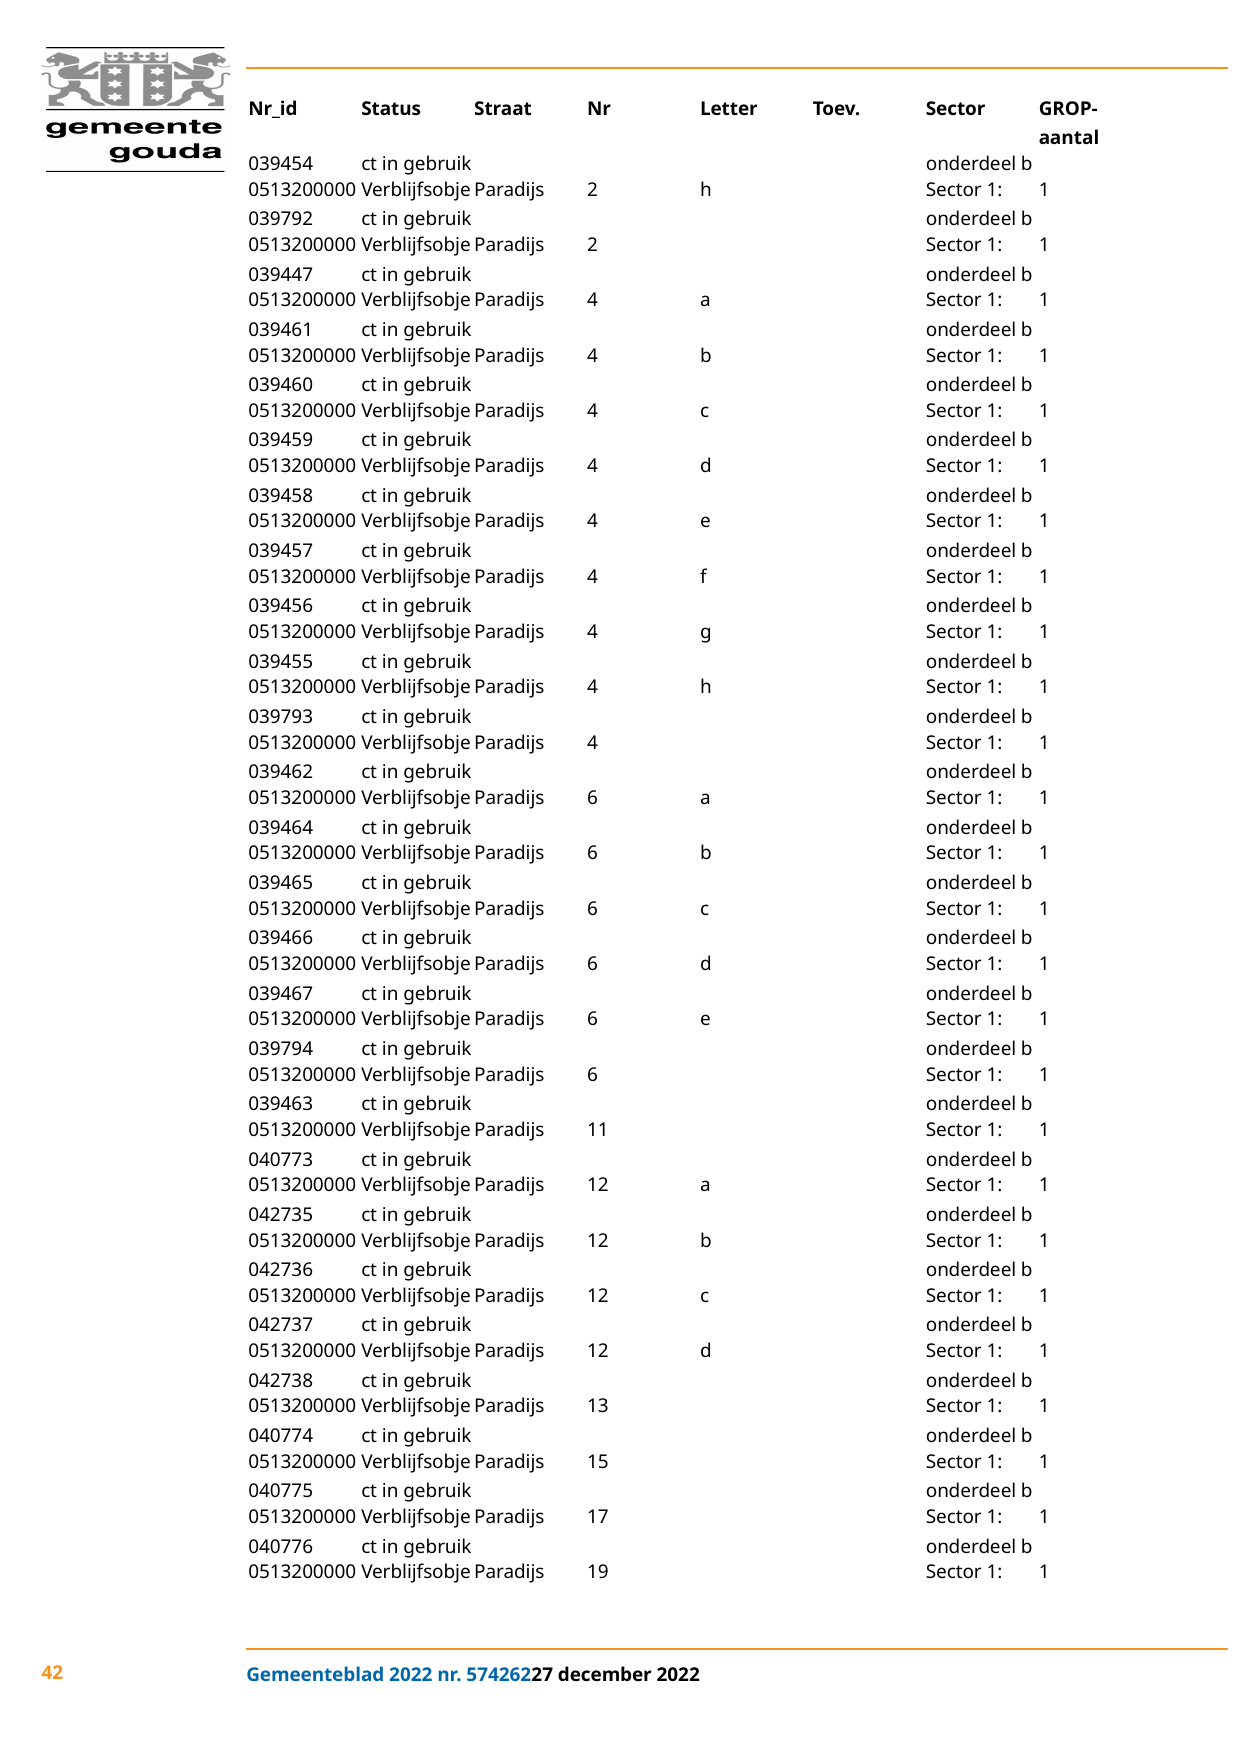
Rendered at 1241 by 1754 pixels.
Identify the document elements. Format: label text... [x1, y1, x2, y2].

table_header Straat [474, 95, 587, 150]
table_cell Sector 1: onderdeel b [926, 1006, 1038, 1061]
table_cell c [700, 397, 813, 452]
table_cell 0513200000039792 [248, 176, 361, 231]
table_cell 1 [1039, 1116, 1152, 1171]
table_cell Sector 1: onderdeel b [926, 1227, 1038, 1282]
table_cell Verblijfsobject in gebruik [361, 895, 474, 950]
table_cell [813, 1448, 926, 1503]
table_cell Verblijfsobject in gebruik [361, 1503, 474, 1559]
table_cell 0513200000039464 [248, 784, 361, 839]
table_cell Paradijs [474, 618, 587, 674]
table_cell Verblijfsobject in gebruik [361, 397, 474, 452]
table_cell 13 [587, 1393, 700, 1448]
table_cell Sector 1: onderdeel b [926, 342, 1038, 397]
table_cell 0513200000039459 [248, 397, 361, 452]
table_cell [813, 286, 926, 342]
table_cell 1 [1039, 286, 1152, 342]
table_cell a [700, 286, 813, 342]
table_header Toev. [813, 95, 926, 150]
table_cell [813, 895, 926, 950]
table_cell 1 [1039, 176, 1152, 231]
table_cell Verblijfsobject in gebruik [361, 342, 474, 397]
table_cell 1 [1039, 397, 1152, 452]
table_cell 1 [1039, 1282, 1152, 1337]
table_cell 0513200000039462 [248, 729, 361, 784]
table_cell [700, 729, 813, 784]
table_cell 0513200000039457 [248, 508, 361, 563]
table_cell [700, 150, 813, 176]
table_cell Paradijs [474, 1006, 587, 1061]
table_cell 0513200000040775 [248, 1448, 361, 1503]
table_cell Sector 1: onderdeel b [926, 1338, 1038, 1393]
table_cell [813, 1116, 926, 1171]
table_cell [474, 150, 587, 176]
table_cell 1 [1039, 1338, 1152, 1393]
table_cell Sector 1: onderdeel b [926, 397, 1038, 452]
table_cell [813, 176, 926, 231]
table_cell [587, 150, 700, 176]
table_cell [813, 674, 926, 729]
table_cell 12 [587, 1227, 700, 1282]
table_cell 4 [587, 674, 700, 729]
table_cell 0513200000039794 [248, 1006, 361, 1061]
table_cell Sector 1: onderdeel b [926, 1503, 1038, 1559]
table_cell 15 [587, 1448, 700, 1503]
table_cell [813, 1338, 926, 1393]
table_cell onderdeel b [926, 150, 1038, 176]
table_cell 0513200000042738 [248, 1338, 361, 1393]
table_cell ct in gebruik [361, 150, 474, 176]
table_cell [813, 729, 926, 784]
table_cell c [700, 1282, 813, 1337]
table_cell Sector 1: onderdeel b [926, 176, 1038, 231]
table_cell 039454 [248, 150, 361, 176]
table_cell Sector 1: onderdeel b [926, 784, 1038, 839]
table_cell Paradijs [474, 1061, 587, 1116]
table_cell 0513200000039466 [248, 895, 361, 950]
table_cell Paradijs [474, 563, 587, 618]
table_cell Paradijs [474, 453, 587, 508]
table_cell Sector 1: onderdeel b [926, 508, 1038, 563]
table_cell Sector 1: onderdeel b [926, 840, 1038, 895]
table_cell 6 [587, 840, 700, 895]
table_cell [813, 950, 926, 1006]
table_cell 1 [1039, 1559, 1152, 1584]
table_cell Sector 1: onderdeel b [926, 729, 1038, 784]
picture [41, 47, 231, 172]
table_cell 0513200000042735 [248, 1171, 361, 1227]
table_cell Verblijfsobject in gebruik [361, 563, 474, 618]
table_cell 12 [587, 1282, 700, 1337]
table_cell b [700, 342, 813, 397]
table_cell 1 [1039, 453, 1152, 508]
table_cell 12 [587, 1338, 700, 1393]
table_cell [700, 1061, 813, 1116]
table_cell 17 [587, 1503, 700, 1559]
table_cell 2 [587, 176, 700, 231]
table_cell Verblijfsobject in gebruik [361, 286, 474, 342]
table_cell 19 [587, 1559, 700, 1584]
table_cell 1 [1039, 1061, 1152, 1116]
table_cell 0513200000039455 [248, 618, 361, 674]
table_cell Sector 1: onderdeel b [926, 1061, 1038, 1116]
table_cell Paradijs [474, 1227, 587, 1282]
table_cell Paradijs [474, 1448, 587, 1503]
table_cell g [700, 618, 813, 674]
table_cell 0513200000039456 [248, 563, 361, 618]
table_cell Verblijfsobject in gebruik [361, 231, 474, 286]
table_cell Sector 1: onderdeel b [926, 563, 1038, 618]
table_cell Verblijfsobject in gebruik [361, 1448, 474, 1503]
table_cell e [700, 508, 813, 563]
table_cell [813, 1006, 926, 1061]
table_cell 0513200000040776 [248, 1503, 361, 1559]
table_cell Sector 1: [926, 1559, 1038, 1584]
table_cell 4 [587, 729, 700, 784]
table_cell d [700, 453, 813, 508]
table_cell 0513200000039465 [248, 840, 361, 895]
table_cell e [700, 1006, 813, 1061]
table_cell 0513200000042737 [248, 1282, 361, 1337]
table_cell Verblijfsobject in gebruik [361, 1116, 474, 1171]
table_cell [813, 150, 926, 176]
table_cell Sector 1: onderdeel b [926, 1116, 1038, 1171]
table_cell Sector 1: onderdeel b [926, 895, 1038, 950]
table_cell 0513200000 [248, 1559, 361, 1584]
table_cell 1 [1039, 508, 1152, 563]
table_cell [813, 397, 926, 452]
table_cell 1 [1039, 895, 1152, 950]
table_cell 2 [587, 231, 700, 286]
table_cell [813, 1393, 926, 1448]
table_cell Paradijs [474, 1559, 587, 1584]
table_cell Paradijs [474, 508, 587, 563]
table_cell Verblijfsobject in gebruik [361, 1282, 474, 1337]
table_cell [813, 1061, 926, 1116]
table_cell Paradijs [474, 895, 587, 950]
table_cell Sector 1: onderdeel b [926, 1393, 1038, 1448]
table_cell 0513200000039447 [248, 231, 361, 286]
table_cell [813, 1503, 926, 1559]
table_header Sector [926, 95, 1038, 150]
table_cell 4 [587, 618, 700, 674]
table_cell 1 [1039, 1006, 1152, 1061]
table_cell [813, 618, 926, 674]
table_cell Paradijs [474, 231, 587, 286]
table_header Nr_id [248, 95, 361, 150]
table_cell 0513200000039467 [248, 950, 361, 1006]
table_cell Paradijs [474, 176, 587, 231]
table_cell [700, 1448, 813, 1503]
table_cell 4 [587, 508, 700, 563]
table_cell 6 [587, 950, 700, 1006]
table_cell Paradijs [474, 674, 587, 729]
table_cell [813, 231, 926, 286]
table_cell Verblijfsobject in gebruik [361, 840, 474, 895]
table_cell [700, 231, 813, 286]
table_cell 0513200000039458 [248, 453, 361, 508]
table_cell Verblijfsobject in gebruik [361, 508, 474, 563]
table_cell h [700, 674, 813, 729]
table_cell [813, 1227, 926, 1282]
table_header Nr [587, 95, 700, 150]
table_cell 1 [1039, 1171, 1152, 1227]
table_header Letter [700, 95, 813, 150]
table_cell 4 [587, 453, 700, 508]
table_cell Paradijs [474, 1282, 587, 1337]
table_cell Sector 1: onderdeel b [926, 231, 1038, 286]
table_cell Verblijfsobject in gebruik [361, 1393, 474, 1448]
table_cell [813, 453, 926, 508]
table_cell 1 [1039, 563, 1152, 618]
table_cell Verblijfsobject in gebruik [361, 950, 474, 1006]
table_cell 1 [1039, 840, 1152, 895]
table_cell Paradijs [474, 342, 587, 397]
table_cell 4 [587, 342, 700, 397]
table_cell Paradijs [474, 950, 587, 1006]
table_cell [700, 1503, 813, 1559]
table_cell 4 [587, 397, 700, 452]
table_cell 6 [587, 895, 700, 950]
table_cell Sector 1: onderdeel b [926, 618, 1038, 674]
table_cell f [700, 563, 813, 618]
table_cell 0513200000039460 [248, 342, 361, 397]
table_cell Sector 1: onderdeel b [926, 286, 1038, 342]
table_cell Verblijfsobject in gebruik [361, 176, 474, 231]
table_cell 12 [587, 1171, 700, 1227]
table_cell [813, 1171, 926, 1227]
table_cell 1 [1039, 1448, 1152, 1503]
table_header GROP-aantal [1039, 95, 1152, 150]
table_cell b [700, 1227, 813, 1282]
table_cell 0513200000039463 [248, 1061, 361, 1116]
table_cell [1039, 150, 1152, 176]
table_cell 4 [587, 286, 700, 342]
table_cell Verblijfsobject in gebruik [361, 784, 474, 839]
table_cell Sector 1: onderdeel b [926, 950, 1038, 1006]
table_cell 6 [587, 1061, 700, 1116]
table_cell h [700, 176, 813, 231]
table_cell Sector 1: onderdeel b [926, 674, 1038, 729]
table_cell d [700, 950, 813, 1006]
table_cell [700, 1393, 813, 1448]
table_cell Verblijfsobject in gebruik [361, 729, 474, 784]
table_cell 1 [1039, 1393, 1152, 1448]
table_cell Paradijs [474, 1171, 587, 1227]
table_cell [813, 563, 926, 618]
table_cell 0513200000042736 [248, 1227, 361, 1282]
table_cell 0513200000039793 [248, 674, 361, 729]
table_cell Verblijfsobject in gebruik [361, 453, 474, 508]
table_cell 1 [1039, 1227, 1152, 1282]
table_cell 6 [587, 1006, 700, 1061]
table_cell [813, 508, 926, 563]
table_cell Paradijs [474, 1503, 587, 1559]
table_cell 6 [587, 784, 700, 839]
table_cell 4 [587, 563, 700, 618]
table_cell 0513200000039461 [248, 286, 361, 342]
table_cell Verblijfsobject in gebruik [361, 1227, 474, 1282]
table_cell [813, 1282, 926, 1337]
table_cell [700, 1559, 813, 1584]
table_cell Paradijs [474, 729, 587, 784]
table_cell Verblijfsobject in gebruik [361, 618, 474, 674]
table_cell Paradijs [474, 286, 587, 342]
table_cell Paradijs [474, 1116, 587, 1171]
table_cell Verblijfsobject in gebruik [361, 1171, 474, 1227]
table_cell Paradijs [474, 1393, 587, 1448]
table_cell [813, 784, 926, 839]
table_cell Paradijs [474, 1338, 587, 1393]
table_cell Sector 1: onderdeel b [926, 1448, 1038, 1503]
table_cell Sector 1: onderdeel b [926, 1171, 1038, 1227]
table_cell Paradijs [474, 784, 587, 839]
table_cell a [700, 784, 813, 839]
table_cell 0513200000040774 [248, 1393, 361, 1448]
table_cell d [700, 1338, 813, 1393]
table_cell Verblijfsobject in gebruik [361, 1061, 474, 1116]
table_cell Verblijfsobject in gebruik [361, 674, 474, 729]
table_cell 0513200000040773 [248, 1116, 361, 1171]
table_cell Verblijfsobje [361, 1559, 474, 1584]
table_cell a [700, 1171, 813, 1227]
table_cell Sector 1: onderdeel b [926, 1282, 1038, 1337]
table_header Status [361, 95, 474, 150]
table_cell 1 [1039, 231, 1152, 286]
table_cell 1 [1039, 784, 1152, 839]
table_cell c [700, 895, 813, 950]
table_cell 1 [1039, 674, 1152, 729]
table_cell 1 [1039, 950, 1152, 1006]
table_cell Paradijs [474, 840, 587, 895]
table_cell Sector 1: onderdeel b [926, 453, 1038, 508]
table_cell b [700, 840, 813, 895]
table_cell Paradijs [474, 397, 587, 452]
table_cell 11 [587, 1116, 700, 1171]
table_cell 1 [1039, 618, 1152, 674]
table_cell 1 [1039, 342, 1152, 397]
table_cell 1 [1039, 1503, 1152, 1559]
table_cell 1 [1039, 729, 1152, 784]
table_cell Verblijfsobject in gebruik [361, 1338, 474, 1393]
table_cell [813, 1559, 926, 1584]
table_cell [813, 840, 926, 895]
table_cell [813, 342, 926, 397]
table_cell Verblijfsobject in gebruik [361, 1006, 474, 1061]
table_cell [700, 1116, 813, 1171]
